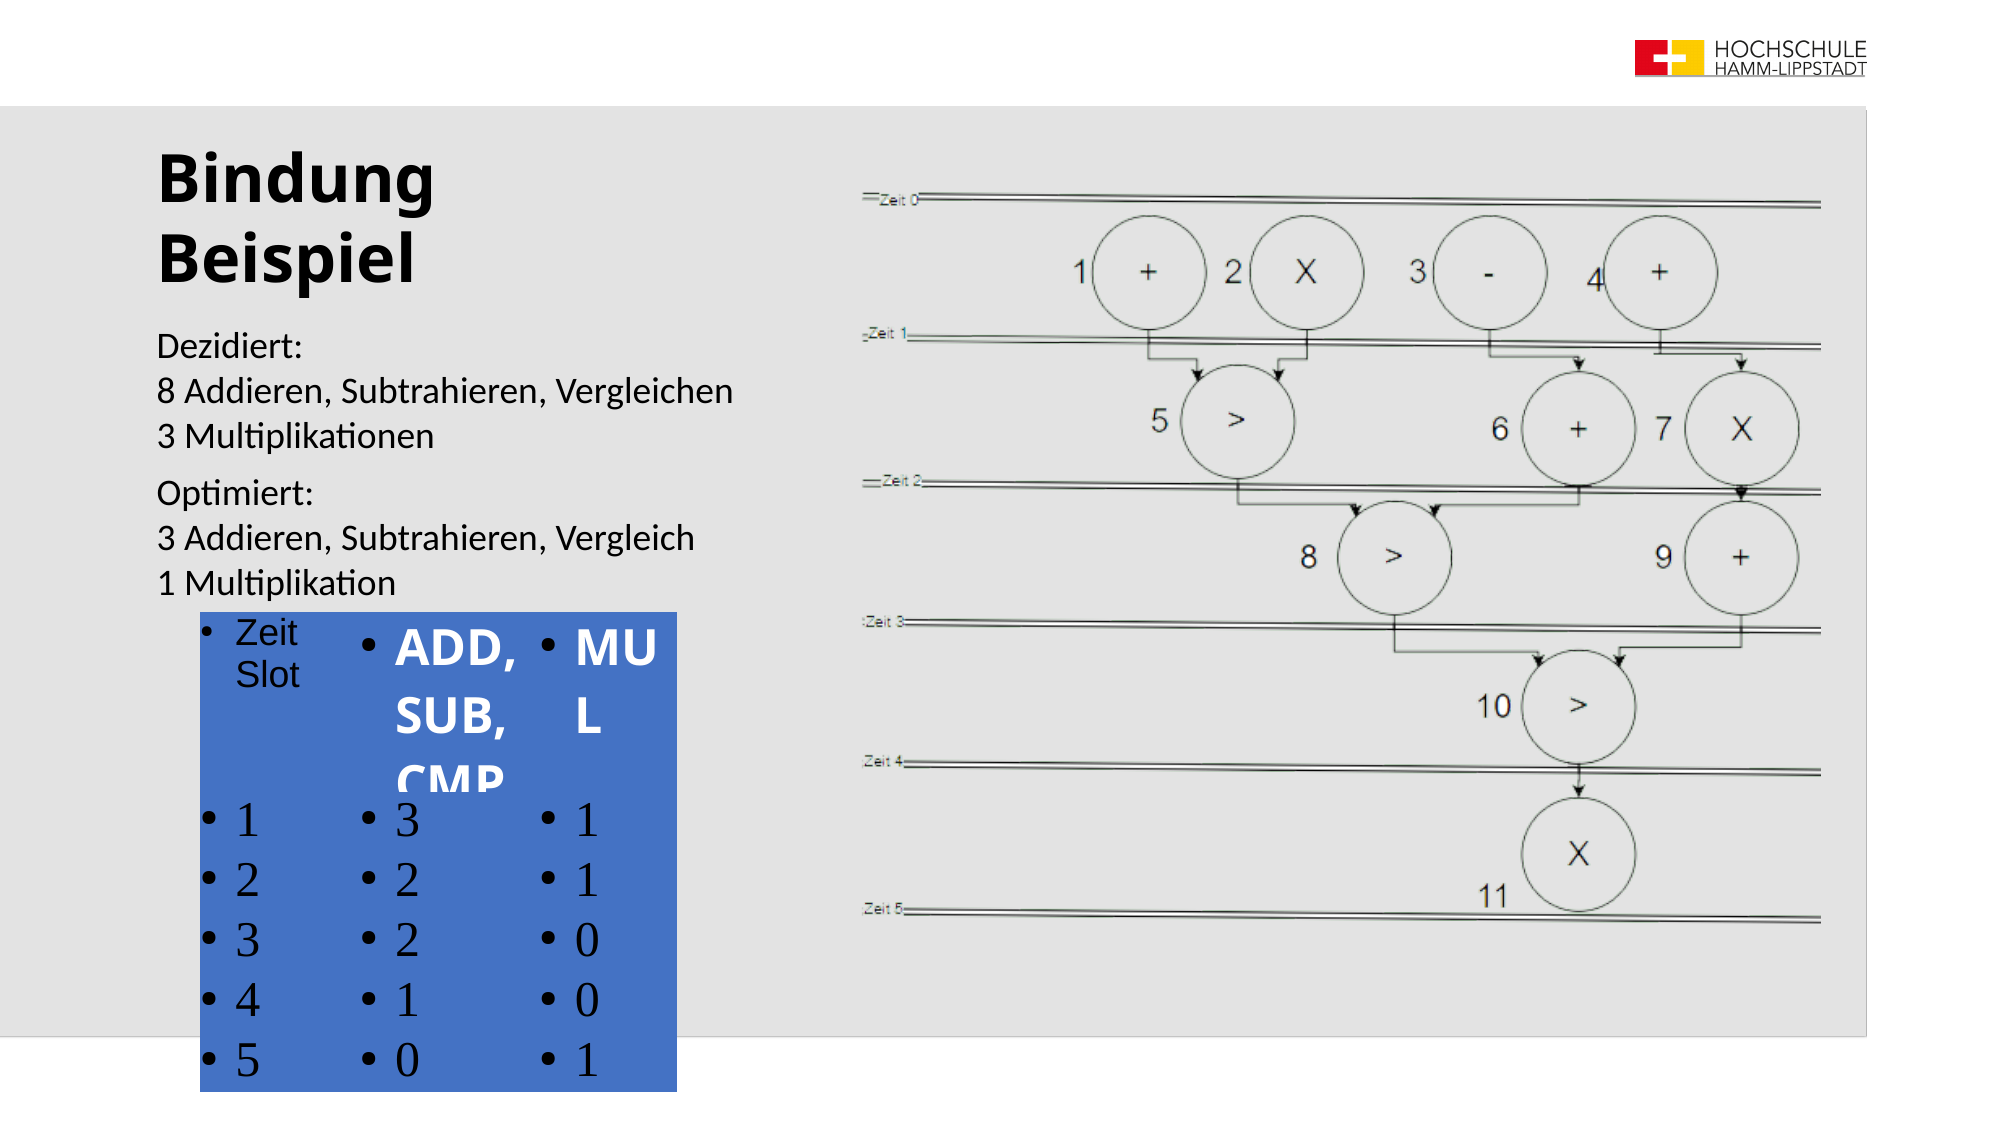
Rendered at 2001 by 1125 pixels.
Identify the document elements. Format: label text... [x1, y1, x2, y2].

table_cell 1 [200, 792, 360, 852]
table_cell 3 [200, 912, 360, 972]
table_cell 0 [539, 972, 677, 1032]
table_cell 1 [539, 1032, 677, 1092]
text_box Dezidiert: 8 Addieren, Subtrahieren, Vergleichen 3 Multiplikationen [141, 313, 860, 465]
table_cell 5 [200, 1032, 360, 1092]
table_cell 4 [200, 972, 360, 1032]
text_box Optimiert: 3 Addieren, Subtrahieren, Vergleich 1 Multiplikation [141, 460, 735, 612]
picture [844, 175, 1821, 950]
table_cell 2 [360, 852, 539, 912]
title Bindung Beispiel [141, 122, 1821, 310]
table_header MUL [539, 612, 677, 792]
table_cell 1 [539, 852, 677, 912]
table_cell 3 [360, 792, 539, 852]
table_header ADD,SUB,CMP [360, 612, 539, 792]
table_cell 2 [360, 912, 539, 972]
table_cell 1 [539, 792, 677, 852]
table_cell 0 [539, 912, 677, 972]
table_header Zeit Slot [200, 612, 360, 792]
table_cell 0 [360, 1032, 539, 1092]
table_cell 2 [200, 852, 360, 912]
table_cell 1 [360, 972, 539, 1032]
